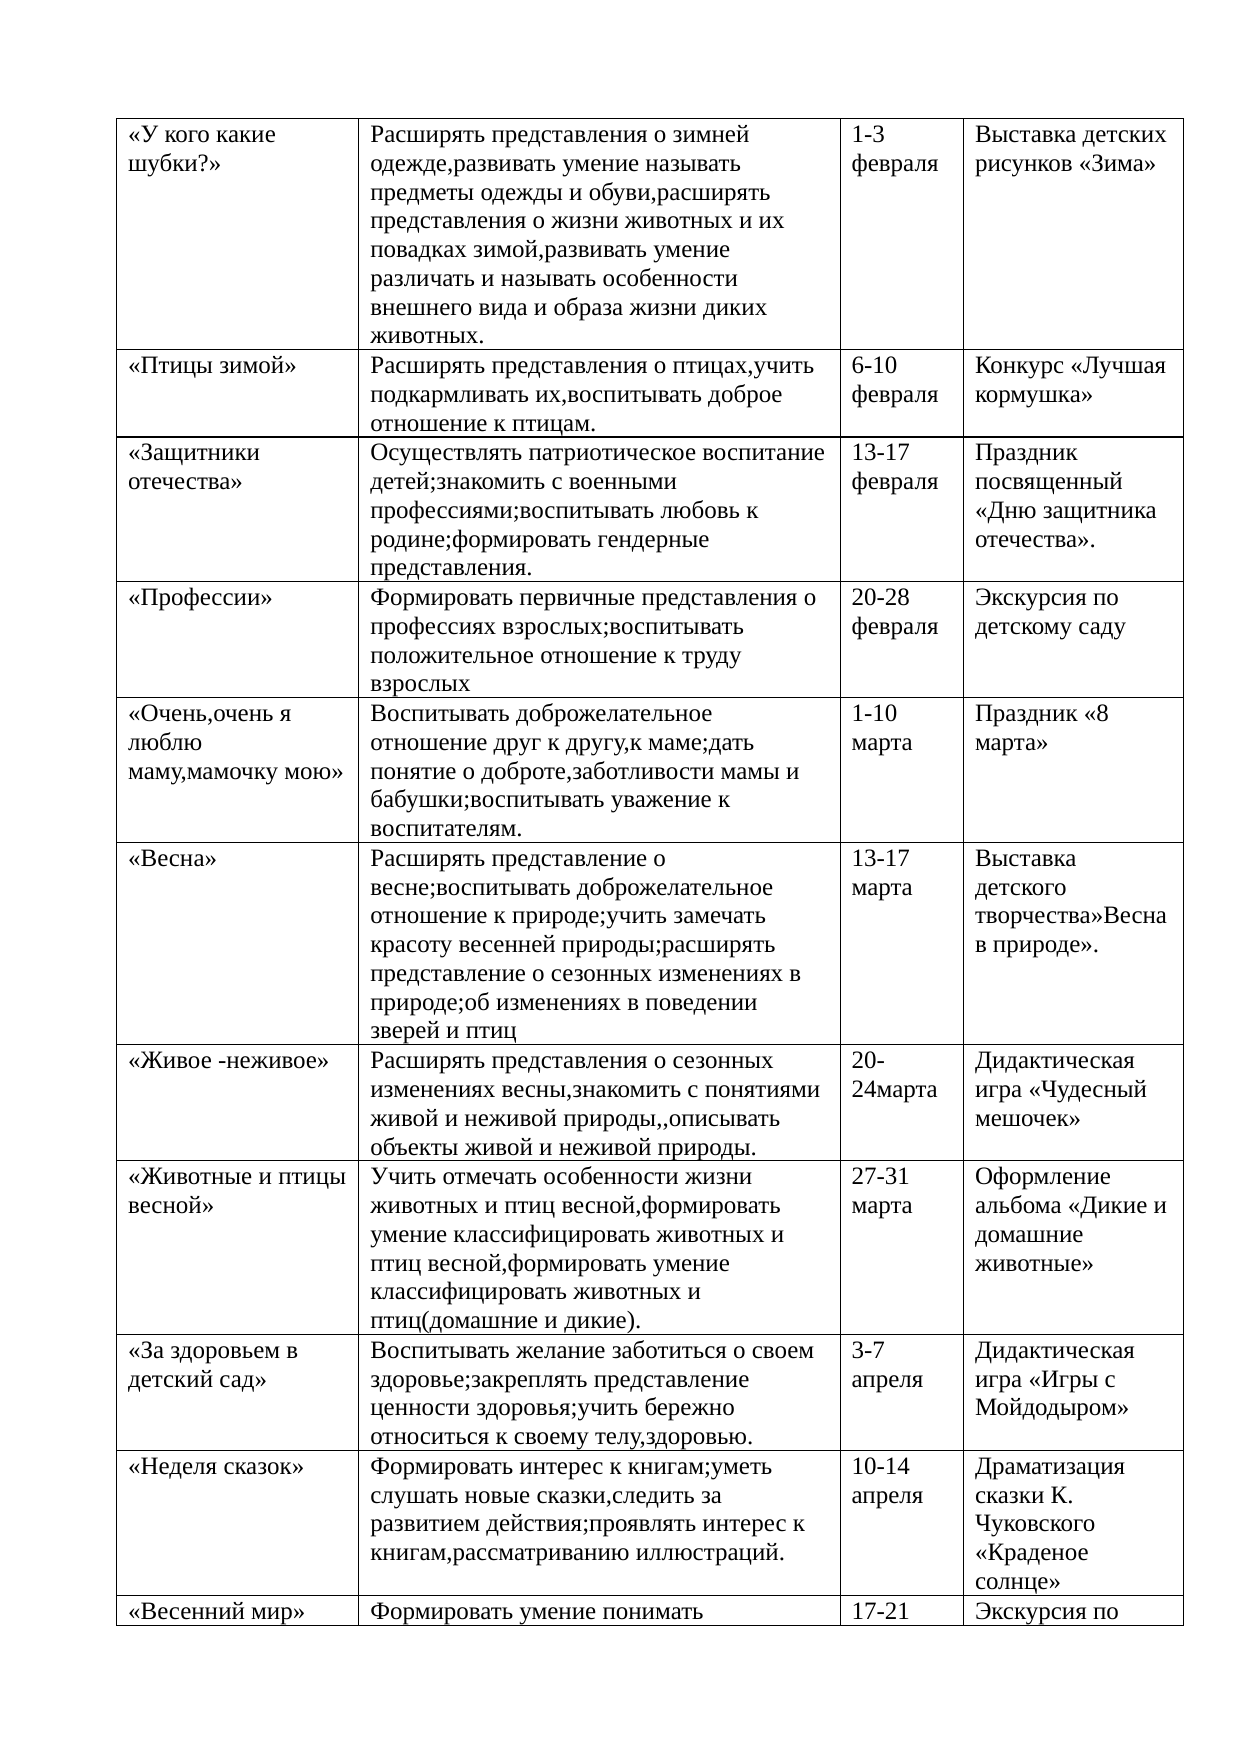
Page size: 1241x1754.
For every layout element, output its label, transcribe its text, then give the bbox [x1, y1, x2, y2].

table_cell Праздник посвященный «Дню защитника отечества». [964, 438, 1183, 581]
table_cell Воспитывать желание заботиться о своем здоровье;закреплять представление ценности здоровья;учить бережно относиться к своему телу,здоровью. [359, 1335, 840, 1450]
table_cell 6-10 февраля [841, 350, 963, 436]
table_cell «Неделя сказок» [117, 1451, 358, 1595]
table_cell «У кого какие шубки?» [117, 119, 358, 349]
table_cell Дидактическая игра «Игры с Мойдодыром» [964, 1335, 1183, 1450]
table_cell Праздник «8 марта» [964, 698, 1183, 842]
table_cell Конкурс «Лучшая кормушка» [964, 350, 1183, 436]
table_cell «Живое -неживое» [117, 1045, 358, 1160]
table_cell Осуществлять патриотическое воспитание детей;знакомить с военными профессиями;воспитывать любовь к родине;формировать гендерные представления. [359, 438, 840, 581]
table_cell Формировать умение понимать [359, 1596, 840, 1624]
table_cell 1-10 марта [841, 698, 963, 842]
table_cell 17-21 [841, 1596, 963, 1624]
table_cell «Профессии» [117, 582, 358, 697]
table_cell 13-17 марта [841, 843, 963, 1044]
table_cell «Птицы зимой» [117, 350, 358, 436]
table_cell Расширять представления о птицах,учить подкармливать их,воспитывать доброе отношение к птицам. [359, 350, 840, 436]
table_cell 27-31 марта [841, 1161, 963, 1334]
table_cell Учить отмечать особенности жизни животных и птиц весной,формировать умение классифицировать животных и птиц весной,формировать умение классифицировать животных и птиц(домашние и дикие). [359, 1161, 840, 1334]
table_cell Формировать первичные представления о профессиях взрослых;воспитывать положительное отношение к труду взрослых [359, 582, 840, 697]
table_cell Расширять представления о зимней одежде,развивать умение называть предметы одежды и обуви,расширять представления о жизни животных и их повадках зимой,развивать умение различать и называть особенности внешнего вида и образа жизни диких животных. [359, 119, 840, 349]
table_cell 1-3 февраля [841, 119, 963, 349]
table_cell Расширять представления о сезонных изменениях весны,знакомить с понятиями живой и неживой природы,,описывать объекты живой и неживой природы. [359, 1045, 840, 1160]
table_cell Экскурсия по [964, 1596, 1183, 1624]
table_cell Драматизация сказки К. Чуковского «Краденое солнце» [964, 1451, 1183, 1595]
table_cell 3-7 апреля [841, 1335, 963, 1450]
table_cell Воспитывать доброжелательное отношение друг к другу,к маме;дать понятие о доброте,заботливости мамы и бабушки;воспитывать уважение к воспитателям. [359, 698, 840, 842]
table_cell Расширять представление о весне;воспитывать доброжелательное отношение к природе;учить замечать красоту весенней природы;расширять представление о сезонных изменениях в природе;об изменениях в поведении зверей и птиц [359, 843, 840, 1044]
table_cell Дидактическая игра «Чудесный мешочек» [964, 1045, 1183, 1160]
table_cell «Животные и птицы весной» [117, 1161, 358, 1334]
table_cell Выставка детского творчества»Весна в природе». [964, 843, 1183, 1044]
table_cell Формировать интерес к книгам;уметь слушать новые сказки,следить за развитием действия;проявлять интерес к книгам,рассматриванию иллюстраций. [359, 1451, 840, 1595]
table_cell «Защитники отечества» [117, 438, 358, 581]
table_cell Выставка детских рисунков «Зима» [964, 119, 1183, 349]
table_cell 20-28 февраля [841, 582, 963, 697]
table_cell «За здоровьем в детский сад» [117, 1335, 358, 1450]
table_cell Экскурсия по детскому саду [964, 582, 1183, 697]
table_cell 10-14 апреля [841, 1451, 963, 1595]
table_cell «Весна» [117, 843, 358, 1044]
table_cell 13-17 февраля [841, 438, 963, 581]
table_cell 20-24марта [841, 1045, 963, 1160]
table_cell Оформление альбома «Дикие и домашние животные» [964, 1161, 1183, 1334]
table_cell «Очень,очень я люблю маму,мамочку мою» [117, 698, 358, 842]
table_cell «Весенний мир» [117, 1596, 358, 1624]
